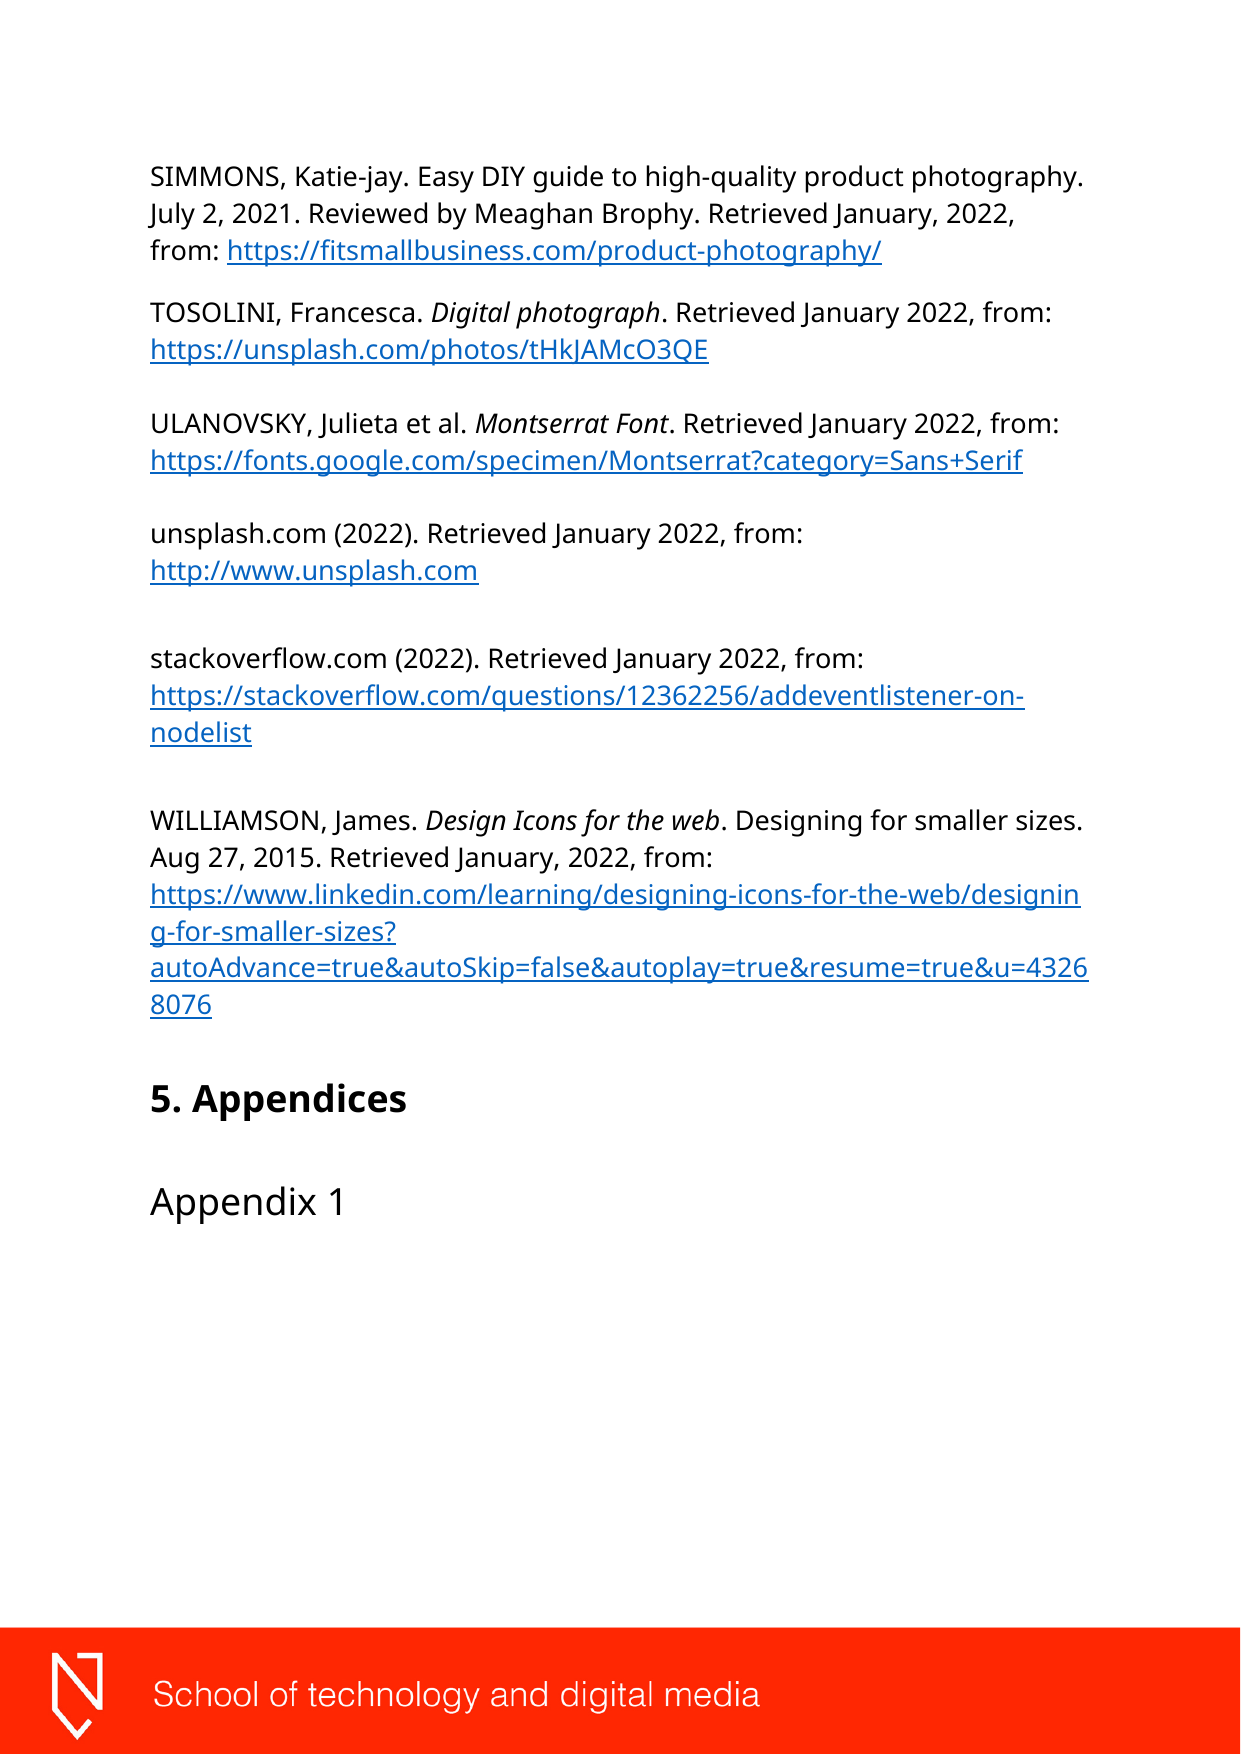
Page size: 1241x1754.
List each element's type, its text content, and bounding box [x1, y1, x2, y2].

subtitle 5. Appendices [150, 1073, 1090, 1124]
text https://stackoverflow.com/questions/12362256/addeventlistener-on-nodelist [150, 677, 1090, 750]
text Appendix 1 [150, 1175, 1090, 1226]
picture [0, 1618, 1241, 1754]
text ULANOVSKY, Julieta et al. Montserrat Font. Retrieved January 2022, from: https://fonts.google.com/specimen/Montserrat?category=Sans+Serif [150, 404, 1090, 478]
text WILLIAMSON, James. Design Icons for the web. Designing for smaller sizes. Aug 27, 2015. Retrieved January, 2022, from: https://www.linkedin.com/learning/designing-icons-for-the-web/designing-for-smaller-sizes?autoAdvance=true&autoSkip=false&autoplay=true&resume=true&u=43268076 [150, 801, 1090, 1023]
text unsplash.com (2022). Retrieved January 2022, from: http://www.unsplash.com [150, 515, 1090, 589]
text TOSOLINI, Francesca. Digital photograph. Retrieved January 2022, from: https://unsplash.com/photos/tHkJAMcO3QE [150, 294, 1090, 367]
text stackoverflow.com (2022). Retrieved January 2022, from: [150, 640, 1090, 677]
text SIMMONS, Katie-jay. Easy DIY guide to high-quality product photography. July 2, 2021. Reviewed by Meaghan Brophy. Retrieved January, 2022, from: https://fitsmallbusiness.com/product-photography/ [150, 158, 1090, 268]
